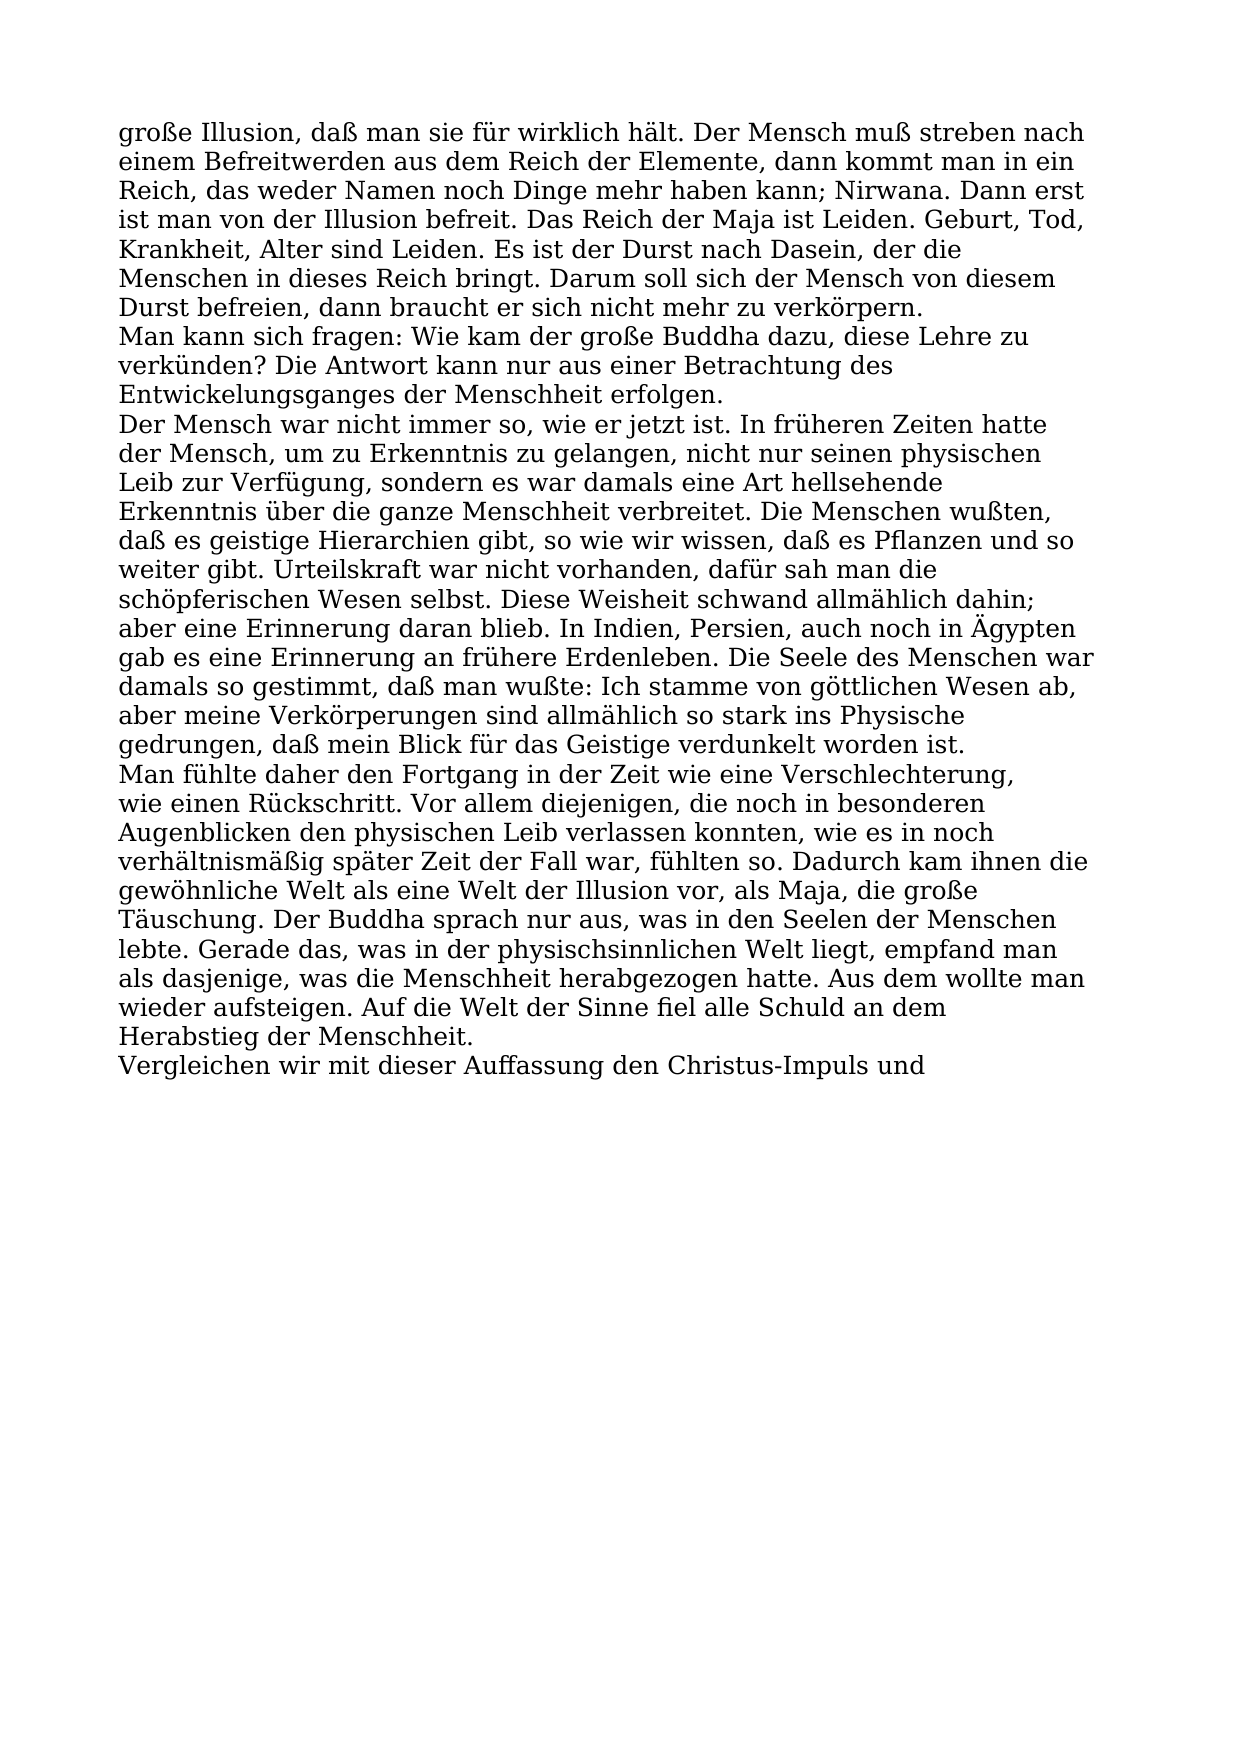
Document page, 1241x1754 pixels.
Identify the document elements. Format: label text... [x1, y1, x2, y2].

text weiter gibt. Urteilskraft war nicht vorhanden, dafür sah man die [118, 556, 1122, 585]
text Entwickelungsganges der Menschheit erfolgen. [118, 381, 1122, 410]
text Reich, das weder Namen noch Dinge mehr haben kann; Nirwana. Dann erst [118, 176, 1122, 206]
text gab es eine Erinnerung an frühere Erdenleben. Die Seele des Menschen war [118, 643, 1122, 672]
text als dasjenige, was die Menschheit herabgezogen hatte. Aus dem wollte man [118, 964, 1122, 993]
text einem Befreitwerden aus dem Reich der Elemente, dann kommt man in ein [118, 147, 1122, 176]
text daß es geistige Hierarchien gibt, so wie wir wissen, daß es Pflanzen und so [118, 526, 1122, 556]
text Erkenntnis über die ganze Menschheit verbreitet. Die Menschen wußten, [118, 497, 1122, 526]
text Augenblicken den physischen Leib verlassen konnten, wie es in noch [118, 818, 1122, 847]
text Herabstieg der Menschheit. [118, 1022, 1122, 1051]
text verkünden? Die Antwort kann nur aus einer Betrachtung des [118, 351, 1122, 381]
text Menschen in dieses Reich bringt. Darum soll sich der Mensch von diesem [118, 264, 1122, 293]
text damals so gestimmt, daß man wußte: Ich stamme von göttlichen Wesen ab, [118, 672, 1122, 701]
text Durst befreien, dann braucht er sich nicht mehr zu verkörpern. [118, 293, 1122, 322]
text gewöhnliche Welt als eine Welt der Illusion vor, als Maja, die große [118, 876, 1122, 906]
text ist man von der Illusion befreit. Das Reich der Maja ist Leiden. Geburt, Tod, [118, 206, 1122, 235]
text verhältnismäßig später Zeit der Fall war, fühlten so. Dadurch kam ihnen die [118, 847, 1122, 876]
text wieder aufsteigen. Auf die Welt der Sinne fiel alle Schuld an dem [118, 993, 1122, 1022]
text Leib zur Verfügung, sondern es war damals eine Art hellsehende [118, 468, 1122, 497]
text der Mensch, um zu Erkenntnis zu gelangen, nicht nur seinen physischen [118, 439, 1122, 468]
text schöpferischen Wesen selbst. Diese Weisheit schwand allmählich dahin; [118, 585, 1122, 614]
text Man kann sich fragen: Wie kam der große Buddha dazu, diese Lehre zu [118, 322, 1122, 351]
text lebte. Gerade das, was in der physischsinnlichen Welt liegt, empfand man [118, 935, 1122, 964]
text große Illusion, daß man sie für wirklich hält. Der Mensch muß streben nach [118, 118, 1122, 147]
text gedrungen, daß mein Blick für das Geistige verdunkelt worden ist. [118, 731, 1122, 760]
text Vergleichen wir mit dieser Auffassung den Christus-Impuls und [118, 1051, 1122, 1081]
text aber eine Erinnerung daran blieb. In Indien, Persien, auch noch in Ägypten [118, 614, 1122, 643]
text Täuschung. Der Buddha sprach nur aus, was in den Seelen der Menschen [118, 906, 1122, 935]
text wie einen Rückschritt. Vor allem diejenigen, die noch in besonderen [118, 789, 1122, 818]
text aber meine Verkörperungen sind allmählich so stark ins Physische [118, 701, 1122, 731]
text Man fühlte daher den Fortgang in der Zeit wie eine Verschlechterung, [118, 760, 1122, 789]
text Der Mensch war nicht immer so, wie er jetzt ist. In früheren Zeiten hatte [118, 410, 1122, 439]
text Krankheit, Alter sind Leiden. Es ist der Durst nach Dasein, der die [118, 235, 1122, 264]
